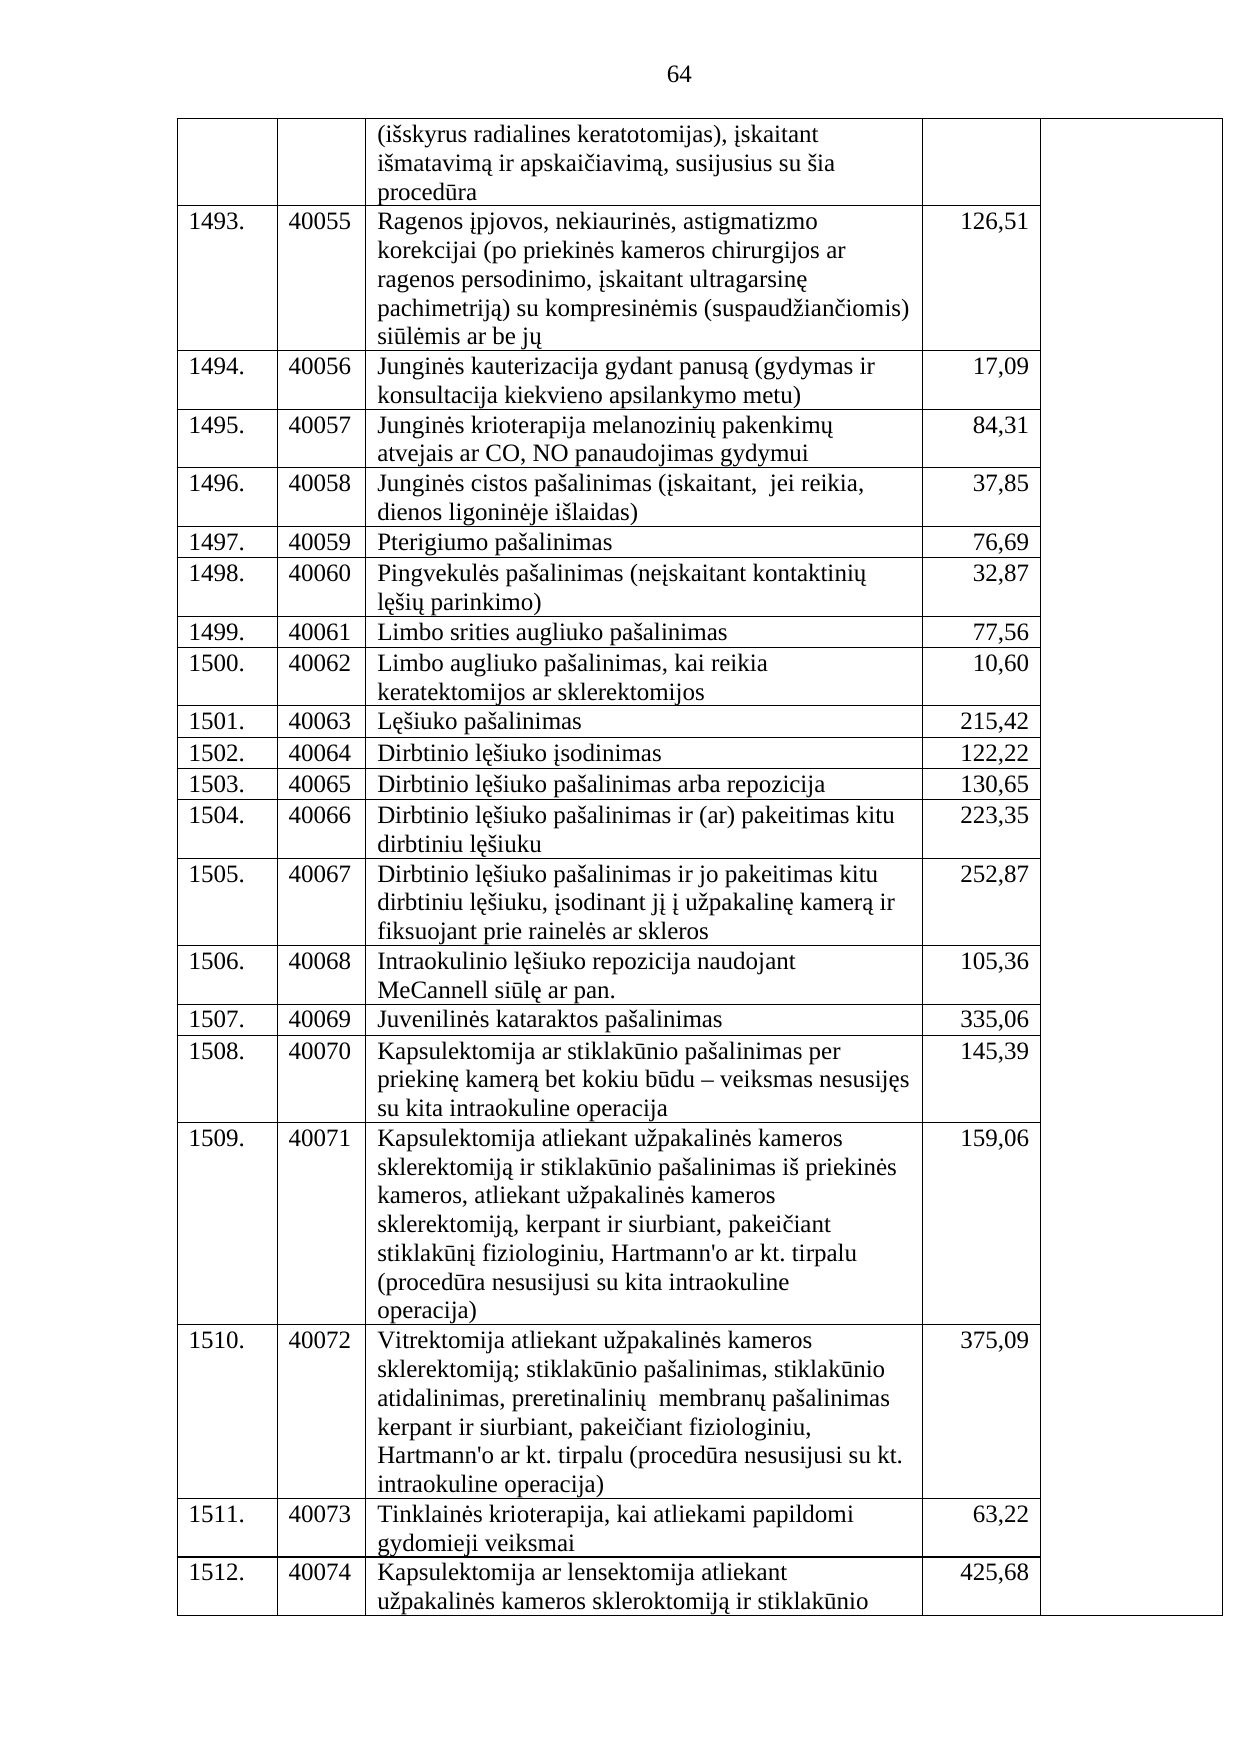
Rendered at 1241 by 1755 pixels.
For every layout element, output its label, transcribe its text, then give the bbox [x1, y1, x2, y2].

table_cell 84,31 [923, 410, 1040, 467]
table_cell Junginės kauterizacija gydant panusą (gydymas ir konsultacija kiekvieno apsilankymo metu) [366, 351, 922, 409]
table_cell Limbo srities augliuko pašalinimas [366, 617, 922, 647]
table_cell 1493. [178, 206, 277, 350]
table_cell [278, 119, 365, 205]
table_cell 1502. [178, 738, 277, 768]
table_cell Pterigiumo pašalinimas [366, 527, 922, 557]
table_cell 159,06 [923, 1123, 1040, 1324]
table_cell 1498. [178, 558, 277, 616]
table_cell 1495. [178, 410, 277, 467]
table_cell Ragenos įpjovos, nekiaurinės, astigmatizmo korekcijai (po priekinės kameros chirurgijos ar ragenos persodinimo, įskaitant ultragarsinę pachimetriją) su kompresinėmis (suspaudžiančiomis) siūlėmis ar be jų [366, 206, 922, 350]
table_cell Lęšiuko pašalinimas [366, 706, 922, 737]
table_cell Pingvekulės pašalinimas (neįskaitant kontaktinių lęšių parinkimo) [366, 558, 922, 616]
table_cell Vitrektomija atliekant užpakalinės kameros sklerektomiją; stiklakūnio pašalinimas, stiklakūnio atidalinimas, preretinalinių membranų pašalinimas kerpant ir siurbiant, pakeičiant fiziologiniu, Hartmann'o ar kt. tirpalu (procedūra nesusijusi su kt. intraokuline operacija) [366, 1325, 922, 1498]
table_cell 1501. [178, 706, 277, 737]
table_cell Dirbtinio lęšiuko įsodinimas [366, 738, 922, 768]
table_cell 40056 [278, 351, 365, 409]
table_cell 40059 [278, 527, 365, 557]
table_cell 1506. [178, 946, 277, 1003]
table_cell 126,51 [923, 206, 1040, 350]
table_cell 40060 [278, 558, 365, 616]
table_cell 1509. [178, 1123, 277, 1324]
table_cell (išskyrus radialines keratotomijas), įskaitant išmatavimą ir apskaičiavimą, susijusius su šia procedūra [366, 119, 922, 205]
table_cell 130,65 [923, 769, 1040, 799]
table_cell 77,56 [923, 617, 1040, 647]
table_cell 1503. [178, 769, 277, 799]
table_cell 105,36 [923, 946, 1040, 1003]
table_cell [178, 119, 277, 205]
table_cell 40058 [278, 468, 365, 526]
table_cell 40074 [278, 1558, 365, 1615]
table_cell 40055 [278, 206, 365, 350]
table_cell Juvenilinės kataraktos pašalinimas [366, 1005, 922, 1035]
table_cell 1507. [178, 1005, 277, 1035]
table_cell 1500. [178, 648, 277, 705]
table_cell 252,87 [923, 859, 1040, 945]
table_cell Kapsulektomija ar lensektomija atliekant užpakalinės kameros skleroktomiją ir stiklakūnio [366, 1558, 922, 1615]
table_cell 375,09 [923, 1325, 1040, 1498]
table_cell Dirbtinio lęšiuko pašalinimas ir jo pakeitimas kitu dirbtiniu lęšiuku, įsodinant jį į užpakalinę kamerą ir fiksuojant prie rainelės ar skleros [366, 859, 922, 945]
table_cell 215,42 [923, 706, 1040, 737]
table_cell 145,39 [923, 1036, 1040, 1122]
table_cell 40062 [278, 648, 365, 705]
table_cell Tinklainės krioterapija, kai atliekami papildomi gydomieji veiksmai [366, 1499, 922, 1556]
table_cell 40064 [278, 738, 365, 768]
table_cell 17,09 [923, 351, 1040, 409]
table_cell Junginės cistos pašalinimas (įskaitant, jei reikia, dienos ligoninėje išlaidas) [366, 468, 922, 526]
table_cell 1496. [178, 468, 277, 526]
table_cell 1505. [178, 859, 277, 945]
table_cell 122,22 [923, 738, 1040, 768]
table_cell 1510. [178, 1325, 277, 1498]
table_cell 1512. [178, 1558, 277, 1615]
table_cell 335,06 [923, 1005, 1040, 1035]
table_cell Dirbtinio lęšiuko pašalinimas arba repozicija [366, 769, 922, 799]
table_cell Kapsulektomija atliekant užpakalinės kameros sklerektomiją ir stiklakūnio pašalinimas iš priekinės kameros, atliekant užpakalinės kameros sklerektomiją, kerpant ir siurbiant, pakeičiant stiklakūnį fiziologiniu, Hartmann'o ar kt. tirpalu (procedūra nesusijusi su kita intraokuline operacija) [366, 1123, 922, 1324]
table_cell 40066 [278, 800, 365, 858]
table_cell 63,22 [923, 1499, 1040, 1556]
table_cell 1504. [178, 800, 277, 858]
table_cell [1041, 119, 1222, 1615]
table_cell 40063 [278, 706, 365, 737]
table_cell 1499. [178, 617, 277, 647]
table_cell Limbo augliuko pašalinimas, kai reikia keratektomijos ar sklerektomijos [366, 648, 922, 705]
table_cell 40065 [278, 769, 365, 799]
table_cell 10,60 [923, 648, 1040, 705]
table_cell 1508. [178, 1036, 277, 1122]
table_cell 223,35 [923, 800, 1040, 858]
table_cell 425,68 [923, 1558, 1040, 1615]
table_cell 37,85 [923, 468, 1040, 526]
table_cell 40071 [278, 1123, 365, 1324]
table_cell 40061 [278, 617, 365, 647]
table_cell 40073 [278, 1499, 365, 1556]
table_cell Junginės krioterapija melanozinių pakenkimų atvejais ar CO, NO panaudojimas gydymui [366, 410, 922, 467]
table_cell 40068 [278, 946, 365, 1003]
table_cell 40072 [278, 1325, 365, 1498]
table_cell Kapsulektomija ar stiklakūnio pašalinimas per priekinę kamerą bet kokiu būdu – veiksmas nesusijęs su kita intraokuline operacija [366, 1036, 922, 1122]
table_cell 40069 [278, 1005, 365, 1035]
table_cell 40067 [278, 859, 365, 945]
table_cell 76,69 [923, 527, 1040, 557]
table_cell 1511. [178, 1499, 277, 1556]
table_cell [923, 119, 1040, 205]
table_cell 40070 [278, 1036, 365, 1122]
table_cell 40057 [278, 410, 365, 467]
table_cell 32,87 [923, 558, 1040, 616]
table_cell Dirbtinio lęšiuko pašalinimas ir (ar) pakeitimas kitu dirbtiniu lęšiuku [366, 800, 922, 858]
table_cell 1497. [178, 527, 277, 557]
table_cell 1494. [178, 351, 277, 409]
table_cell Intraokulinio lęšiuko repozicija naudojant MeCannell siūlę ar pan. [366, 946, 922, 1003]
